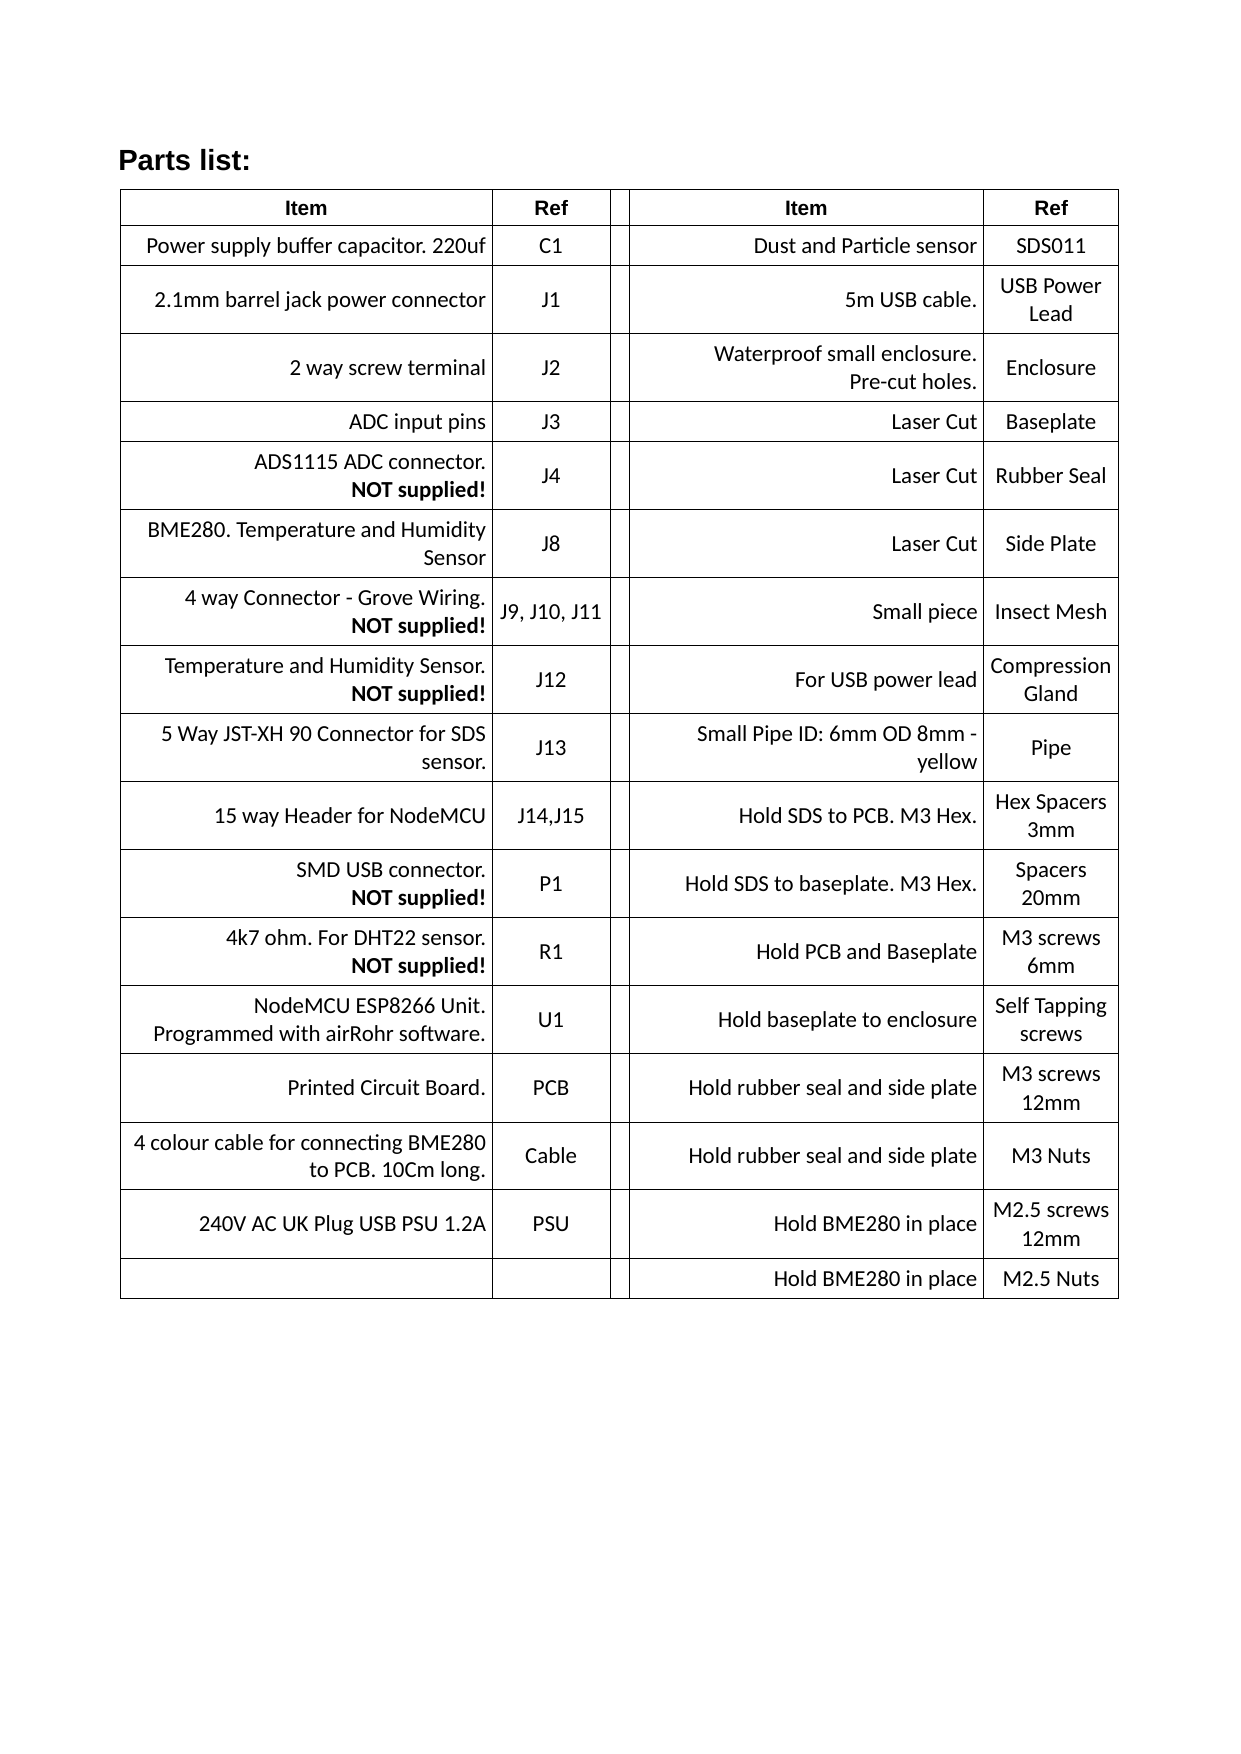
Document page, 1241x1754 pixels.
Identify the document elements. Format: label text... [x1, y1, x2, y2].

table_cell For USB power lead [630, 646, 983, 713]
table_cell 4k7 ohm. For DHT22 sensor. NOT supplied! [121, 918, 492, 985]
subtitle Parts list: [118, 143, 1122, 177]
table_cell [121, 1259, 492, 1297]
table_cell Small Pipe ID: 6mm OD 8mm - yellow [630, 714, 983, 781]
table_cell Side Plate [984, 510, 1118, 577]
table_cell J14,J15 [493, 782, 610, 849]
table_cell J9, J10, J11 [493, 578, 610, 645]
table_cell M2.5 screws 12mm [984, 1190, 1118, 1257]
table_cell Power supply buffer capacitor. 220uf [121, 226, 492, 265]
table_cell Hold rubber seal and side plate [630, 1123, 983, 1189]
table_cell Laser Cut [630, 510, 983, 577]
table_cell [611, 510, 629, 577]
table_cell Compression Gland [984, 646, 1118, 713]
table_cell 4 colour cable for connecting BME280 to PCB. 10Cm long. [121, 1123, 492, 1189]
table_cell SMD USB connector. NOT supplied! [121, 850, 492, 917]
table_cell Hold BME280 in place [630, 1259, 983, 1297]
table_cell Enclosure [984, 334, 1118, 401]
table_cell Hold PCB and Baseplate [630, 918, 983, 985]
table_cell 240V AC UK Plug USB PSU 1.2A [121, 1190, 492, 1257]
table_cell Laser Cut [630, 402, 983, 441]
table_cell ADS1115 ADC connector. NOT supplied! [121, 442, 492, 509]
table_header Ref [493, 190, 610, 225]
table_cell [611, 1054, 629, 1121]
table_cell Baseplate [984, 402, 1118, 441]
table_cell Hex Spacers 3mm [984, 782, 1118, 849]
table_cell M3 Nuts [984, 1123, 1118, 1189]
table_cell [611, 1190, 629, 1257]
table_cell Pipe [984, 714, 1118, 781]
table_cell Insect Mesh [984, 578, 1118, 645]
table_cell 5 Way JST-XH 90 Connector for SDS sensor. [121, 714, 492, 781]
table_cell [611, 402, 629, 441]
table_cell Temperature and Humidity Sensor. NOT supplied! [121, 646, 492, 713]
table_cell J13 [493, 714, 610, 781]
table_cell [611, 578, 629, 645]
table_cell [611, 226, 629, 265]
table_cell [611, 334, 629, 401]
table_cell M3 screws 12mm [984, 1054, 1118, 1121]
table_cell J12 [493, 646, 610, 713]
table_cell Hold rubber seal and side plate [630, 1054, 983, 1121]
table_cell Small piece [630, 578, 983, 645]
table_cell [611, 442, 629, 509]
table_header Ref [984, 190, 1118, 225]
table_cell NodeMCU ESP8266 Unit. Programmed with airRohr software. [121, 986, 492, 1053]
table_cell Hold BME280 in place [630, 1190, 983, 1257]
table_header Item [121, 190, 492, 225]
table_cell [611, 1259, 629, 1297]
table_cell 5m USB cable. [630, 266, 983, 333]
table_cell 15 way Header for NodeMCU [121, 782, 492, 849]
table_cell Hold baseplate to enclosure [630, 986, 983, 1053]
table_cell [611, 714, 629, 781]
table_cell J8 [493, 510, 610, 577]
table_header [611, 190, 629, 225]
table_cell Dust and Particle sensor [630, 226, 983, 265]
table_cell Cable [493, 1123, 610, 1189]
table_cell J1 [493, 266, 610, 333]
table_cell Rubber Seal [984, 442, 1118, 509]
table_cell Waterproof small enclosure. Pre-cut holes. [630, 334, 983, 401]
table_cell J4 [493, 442, 610, 509]
table_cell M2.5 Nuts [984, 1259, 1118, 1297]
table_cell Hold SDS to baseplate. M3 Hex. [630, 850, 983, 917]
table_cell J2 [493, 334, 610, 401]
table_cell P1 [493, 850, 610, 917]
table_cell [611, 986, 629, 1053]
table_cell Hold SDS to PCB. M3 Hex. [630, 782, 983, 849]
table_cell 4 way Connector - Grove Wiring. NOT supplied! [121, 578, 492, 645]
table_cell [611, 1123, 629, 1189]
table_cell [611, 266, 629, 333]
table_cell M3 screws 6mm [984, 918, 1118, 985]
table_cell BME280. Temperature and Humidity Sensor [121, 510, 492, 577]
table_cell USB Power Lead [984, 266, 1118, 333]
table_cell PCB [493, 1054, 610, 1121]
table_cell [611, 918, 629, 985]
table_cell 2.1mm barrel jack power connector [121, 266, 492, 333]
table_cell ADC input pins [121, 402, 492, 441]
table_cell [611, 646, 629, 713]
table_cell J3 [493, 402, 610, 441]
table_cell PSU [493, 1190, 610, 1257]
table_cell [611, 782, 629, 849]
table_cell U1 [493, 986, 610, 1053]
table_cell SDS011 [984, 226, 1118, 265]
table_cell C1 [493, 226, 610, 265]
table_cell Spacers 20mm [984, 850, 1118, 917]
table_cell [493, 1259, 610, 1297]
table_cell R1 [493, 918, 610, 985]
table_cell Self Tapping screws [984, 986, 1118, 1053]
table_cell Printed Circuit Board. [121, 1054, 492, 1121]
table_cell [611, 850, 629, 917]
table_cell Laser Cut [630, 442, 983, 509]
table_header Item [630, 190, 983, 225]
table_cell 2 way screw terminal [121, 334, 492, 401]
